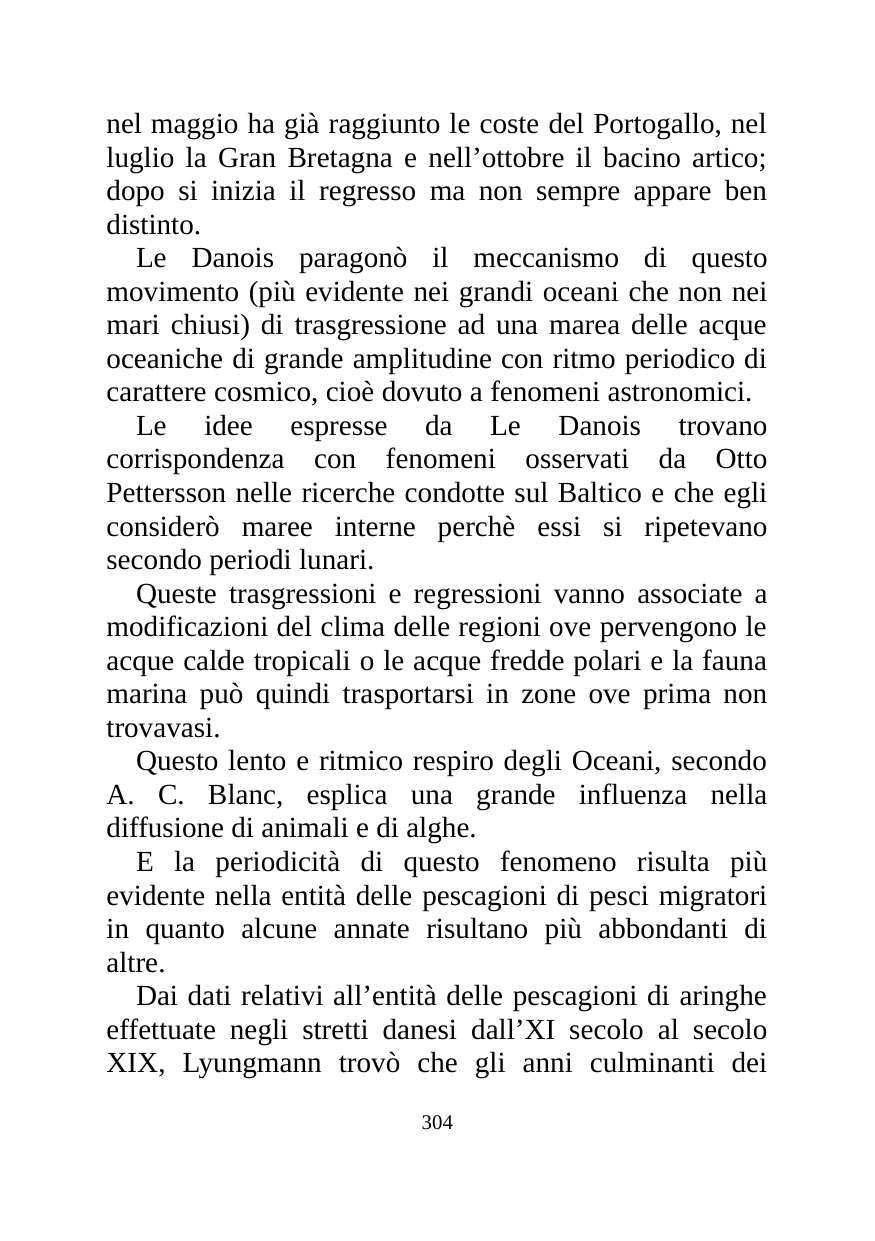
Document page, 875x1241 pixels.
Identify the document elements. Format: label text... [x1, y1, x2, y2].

text Le Danois paragonò il meccanismo di questo movimento (più evidente nei grandi oceani che non nei mari chiusi) di trasgressione ad una marea delle acque oceaniche di grande amplitudine con ritmo periodico di carattere cosmico, cioè dovuto a fenomeni astronomici. [106, 240, 768, 408]
text nel maggio ha già raggiunto le coste del Portogallo, nel luglio la Gran Bretagna e nell’ottobre il bacino artico; dopo si inizia il regresso ma non sempre appare ben distinto. [106, 106, 768, 240]
text Dai dati relativi all’entità delle pescagioni di aringhe effettuate negli stretti danesi dall’XI secolo al secolo XIX, Lyungmann trovò che gli anni culminanti dei [106, 978, 768, 1079]
text Questo lento e ritmico respiro degli Oceani, secondo A. C. Blanc, esplica una grande influenza nella diffusione di animali e di alghe. [106, 743, 768, 844]
text Queste trasgressioni e regressioni vanno associate a modificazioni del clima delle regioni ove pervengono le acque calde tropicali o le acque fredde polari e la fauna marina può quindi trasportarsi in zone ove prima non trovavasi. [106, 576, 768, 743]
text E la periodicità di questo fenomeno risulta più evidente nella entità delle pescagioni di pesci migratori in quanto alcune annate risultano più abbondanti di altre. [106, 844, 768, 978]
text Le idee espresse da Le Danois trovano corrispondenza con fenomeni osservati da Otto Pettersson nelle ricerche condotte sul Baltico e che egli considerò maree interne perchè essi si ripetevano secondo periodi lunari. [106, 408, 768, 576]
